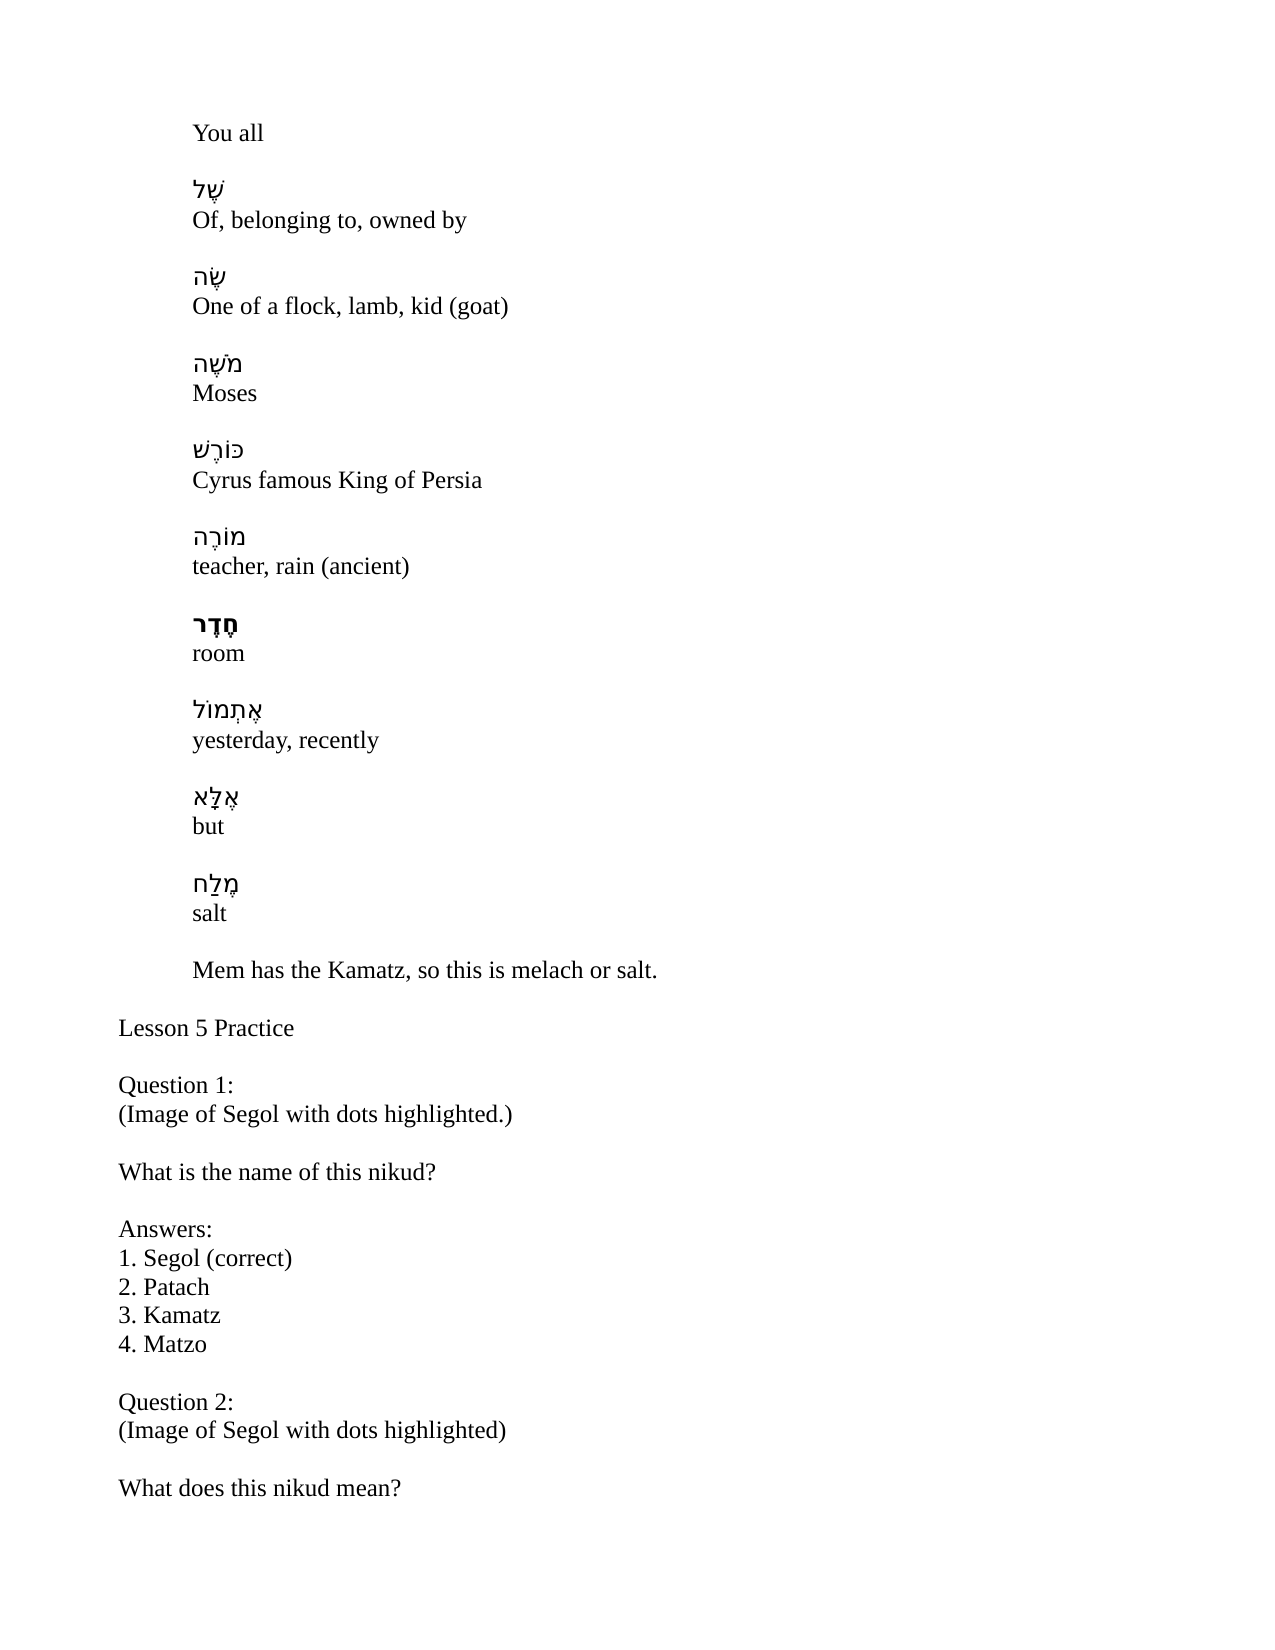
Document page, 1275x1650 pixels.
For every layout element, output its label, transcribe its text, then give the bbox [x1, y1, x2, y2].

text 4. Matzo [118, 1329, 1157, 1358]
text 2. Patach [118, 1272, 1157, 1301]
text מֶלַח [192, 869, 1157, 898]
text 1. Segol (correct) [118, 1243, 1157, 1272]
text yesterday, recently [192, 725, 1157, 753]
text but [192, 811, 1157, 840]
text salt [192, 898, 1157, 927]
text חֶדֶר [192, 609, 1157, 638]
text כּוֹרֶשׁ [192, 436, 1157, 465]
text (Image of Segol with dots highlighted) [118, 1416, 1157, 1444]
text אֶתְמוֹל [192, 696, 1157, 725]
text שֶׂה [192, 262, 1157, 291]
text Question 2: [118, 1387, 1157, 1416]
text What is the name of this nikud? [118, 1157, 1157, 1186]
text אֶלָּא [192, 782, 1157, 811]
text teacher, rain (ancient) [192, 551, 1157, 580]
text Of, belonging to, owned by [192, 205, 1157, 233]
text 3. Kamatz [118, 1301, 1157, 1329]
text One of a flock, lamb, kid (goat) [192, 291, 1157, 320]
text Mem has the Kamatz, so this is melach or salt. [192, 956, 1157, 984]
text (Image of Segol with dots highlighted.) [118, 1099, 1157, 1128]
text מֹשֶׁה [192, 349, 1157, 378]
text מוֹרֶה [192, 522, 1157, 551]
text שֶׁל [192, 176, 1157, 205]
text Lesson 5 Practice [118, 1013, 1157, 1042]
text Answers: [118, 1214, 1157, 1243]
text You all [192, 118, 1157, 147]
text Cyrus famous King of Persia [192, 465, 1157, 493]
text Question 1: [118, 1071, 1157, 1099]
text room [192, 638, 1157, 667]
text What does this nikud mean? [118, 1473, 1157, 1502]
text Moses [192, 378, 1157, 407]
